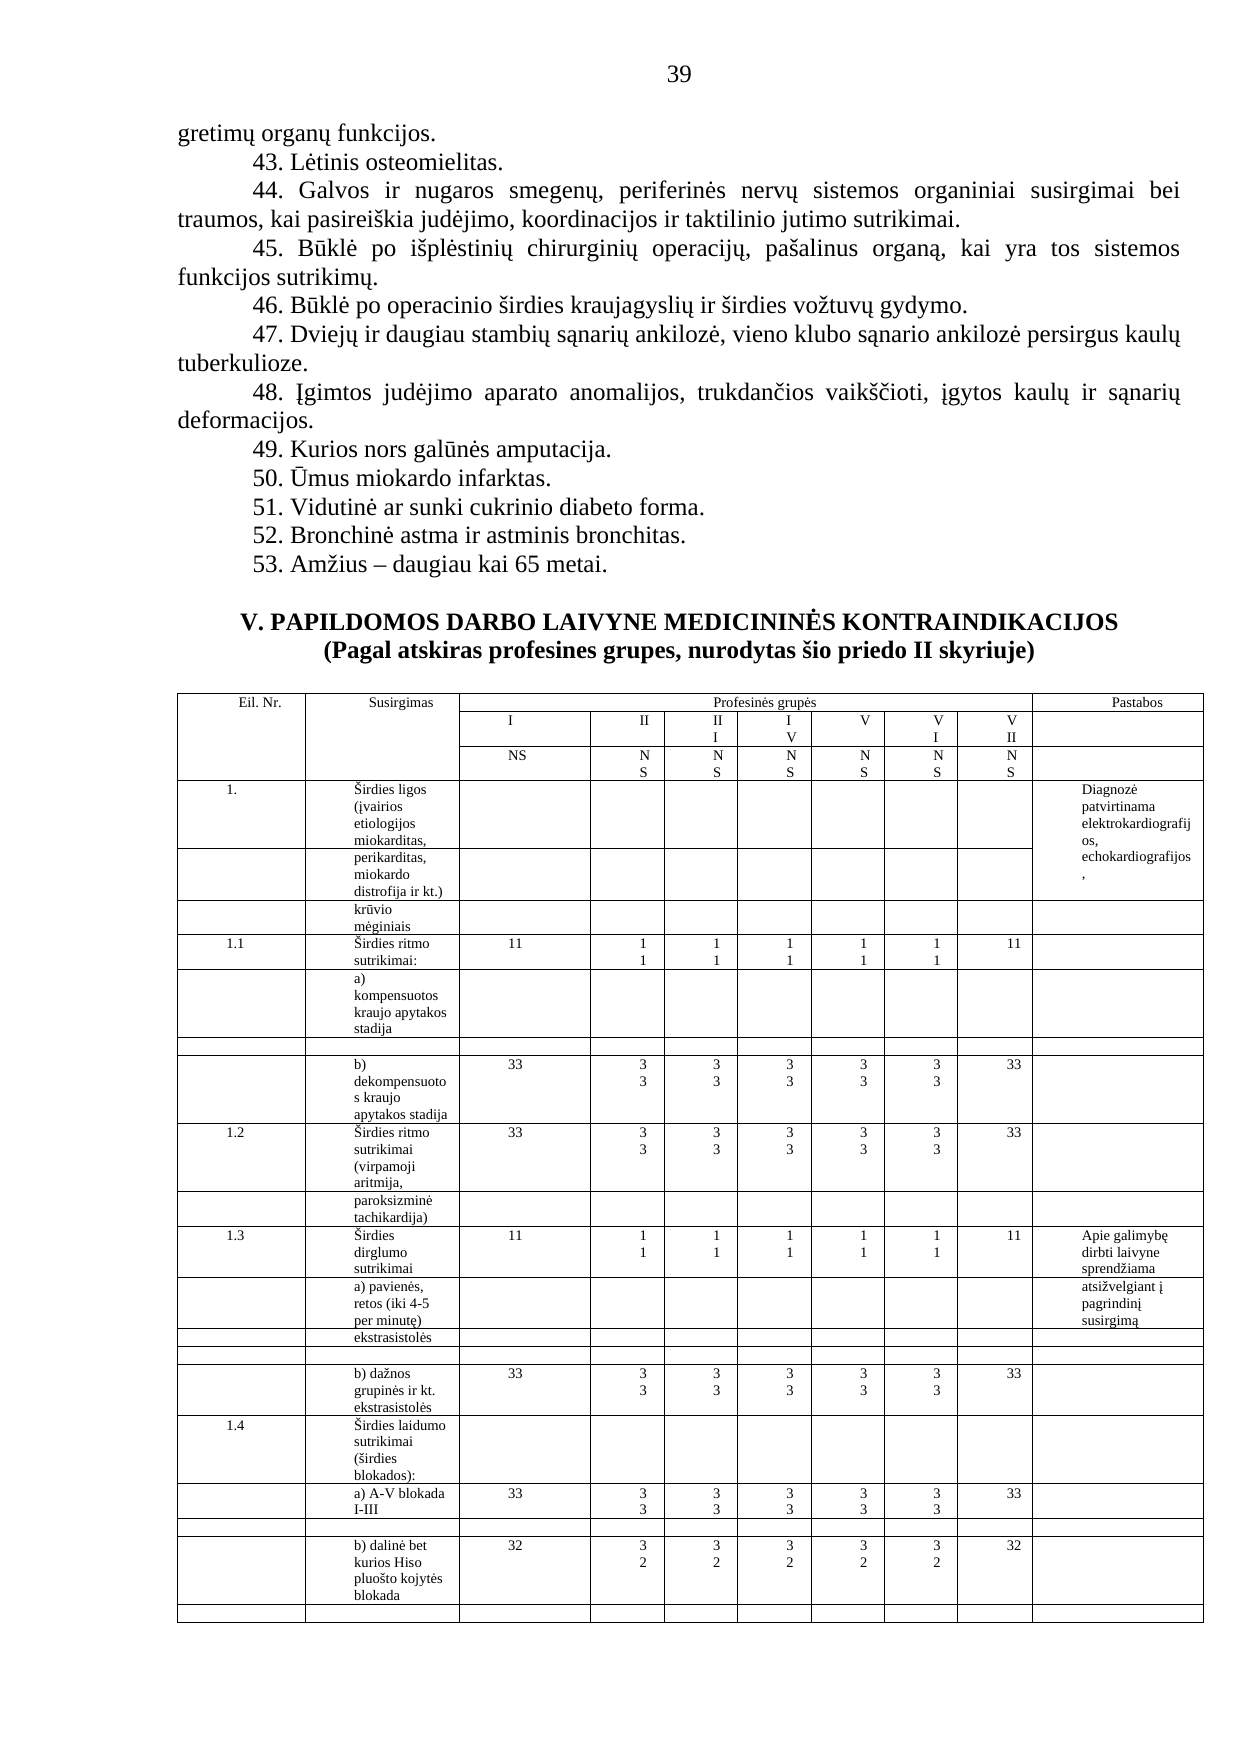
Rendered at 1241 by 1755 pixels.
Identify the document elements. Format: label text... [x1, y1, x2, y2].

table_cell [591, 901, 664, 934]
table_cell [738, 1278, 811, 1328]
table_cell [591, 1038, 664, 1055]
table_cell b) dalinė bet kurios Hiso pluošto kojytės blokada [306, 1537, 459, 1604]
table_header Profesinės grupės [460, 694, 1032, 711]
table_cell [591, 1192, 664, 1226]
table_cell [958, 1038, 1032, 1055]
table_cell [958, 1329, 1032, 1346]
table_cell [958, 970, 1032, 1037]
table_cell 33 [738, 1484, 811, 1518]
table_cell 11 [885, 935, 957, 969]
table_cell 32 [812, 1537, 884, 1604]
table_cell [460, 1416, 590, 1483]
table_cell [812, 970, 884, 1037]
table_cell 32 [665, 1537, 737, 1604]
table_cell Širdies ligos (įvairios etiologijos miokarditas, [306, 781, 459, 848]
table_cell [665, 1605, 737, 1622]
table_cell VII [958, 712, 1032, 746]
table_cell [178, 1365, 305, 1415]
table_cell 33 [738, 1124, 811, 1191]
table_cell [178, 1519, 305, 1536]
table_cell [460, 1278, 590, 1328]
text 53. Amžius – daugiau kai 65 metai. [177, 549, 1181, 578]
table_cell 11 [460, 1227, 590, 1277]
table_cell II [591, 712, 664, 746]
table_header Eil. Nr. [178, 694, 305, 780]
table_cell paroksizminė tachikardija) [306, 1192, 459, 1226]
table_cell [665, 970, 737, 1037]
text 49. Kurios nors galūnės amputacija. [177, 434, 1181, 463]
table_cell [591, 781, 664, 848]
table_cell [885, 901, 957, 934]
table_cell 32 [738, 1537, 811, 1604]
table_cell [591, 1347, 664, 1364]
table_cell [738, 781, 811, 848]
table_cell [812, 1038, 884, 1055]
table_cell [460, 781, 590, 848]
table_cell [1033, 935, 1203, 969]
table_cell [812, 1347, 884, 1364]
table_cell [178, 1329, 305, 1346]
table_cell VI [885, 712, 957, 746]
table_cell 11 [738, 935, 811, 969]
table_cell 33 [812, 1484, 884, 1518]
table_cell 11 [812, 1227, 884, 1277]
table_cell Diagnozė patvirtinama elektrokardiografijos, echokardiografijos, [1033, 781, 1203, 899]
table_cell [665, 1192, 737, 1226]
table_cell [1033, 970, 1203, 1037]
table_cell [885, 1038, 957, 1055]
table_cell IV [738, 712, 811, 746]
table_cell [1033, 1519, 1203, 1536]
table_cell b) dekompensuotos kraujo apytakos stadija [306, 1056, 459, 1123]
table_cell [591, 970, 664, 1037]
table_cell [958, 1347, 1032, 1364]
table_cell krūvio mėginiais [306, 901, 459, 934]
table_cell 32 [460, 1537, 590, 1604]
table_cell 1. [178, 781, 305, 848]
table_cell [306, 1519, 459, 1536]
table_cell [591, 1329, 664, 1346]
table_cell [178, 1056, 305, 1123]
table_cell [958, 901, 1032, 934]
table_cell [1033, 1605, 1203, 1622]
table_cell [1033, 1038, 1203, 1055]
table_cell [178, 1038, 305, 1055]
table_cell NS [958, 747, 1032, 780]
table_cell [738, 849, 811, 899]
table_cell [1033, 747, 1203, 780]
table_cell [812, 849, 884, 899]
table_cell [958, 1192, 1032, 1226]
text 46. Būklė po operacinio širdies kraujagyslių ir širdies vožtuvų gydymo. [177, 291, 1181, 319]
table_cell [1033, 712, 1203, 746]
table_cell a) kompensuotos kraujo apytakos stadija [306, 970, 459, 1037]
table_cell [958, 1519, 1032, 1536]
table_cell [591, 1519, 664, 1536]
table_cell perikarditas, miokardo distrofija ir kt.) [306, 849, 459, 899]
text 47. Dviejų ir daugiau stambių sąnarių ankilozė, vieno klubo sąnario ankilozė persirgus kaulų tuberkulioze. [177, 319, 1181, 377]
table_cell [1033, 1192, 1203, 1226]
table_cell [812, 1519, 884, 1536]
table_cell NS [665, 747, 737, 780]
table_cell 33 [460, 1365, 590, 1415]
table_cell [665, 1347, 737, 1364]
table_cell 11 [885, 1227, 957, 1277]
table_cell [812, 901, 884, 934]
table_cell [958, 1416, 1032, 1483]
table_cell [958, 781, 1032, 848]
text 52. Bronchinė astma ir astminis bronchitas. [177, 521, 1181, 549]
table_cell [738, 1192, 811, 1226]
table_cell [885, 1347, 957, 1364]
table_cell 11 [958, 1227, 1032, 1277]
table_cell [885, 849, 957, 899]
table_cell 33 [812, 1056, 884, 1123]
table_cell 33 [665, 1365, 737, 1415]
table_cell 33 [885, 1056, 957, 1123]
table_cell 33 [460, 1484, 590, 1518]
table_cell 1.4 [178, 1416, 305, 1483]
text 50. Ūmus miokardo infarktas. [177, 463, 1181, 492]
table_cell 33 [460, 1056, 590, 1123]
table_cell [1033, 901, 1203, 934]
table_cell a) A-V blokada I-III [306, 1484, 459, 1518]
text 43. Lėtinis osteomielitas. [177, 147, 1181, 176]
table_cell 33 [885, 1124, 957, 1191]
table_cell 11 [958, 935, 1032, 969]
table_cell 33 [885, 1484, 957, 1518]
table_cell [665, 901, 737, 934]
table_cell [665, 1278, 737, 1328]
table_cell [738, 1038, 811, 1055]
table_cell 33 [665, 1056, 737, 1123]
table_cell [812, 1329, 884, 1346]
table_cell [178, 1192, 305, 1226]
table_cell [1033, 1056, 1203, 1123]
table_cell 11 [665, 1227, 737, 1277]
table_cell 33 [460, 1124, 590, 1191]
table_cell 33 [738, 1365, 811, 1415]
table_cell [885, 1192, 957, 1226]
table_cell [885, 970, 957, 1037]
table_cell Apie galimybę dirbti laivyne sprendžiama [1033, 1227, 1203, 1277]
table_cell 32 [885, 1537, 957, 1604]
table_cell [460, 849, 590, 899]
table_cell [738, 1329, 811, 1346]
table_cell [812, 1278, 884, 1328]
table_cell 33 [958, 1365, 1032, 1415]
table_cell 33 [665, 1124, 737, 1191]
table_cell [738, 1347, 811, 1364]
table_cell 33 [958, 1056, 1032, 1123]
table_cell [178, 1537, 305, 1604]
table_cell a) pavienės, retos (iki 4-5 per minutę) [306, 1278, 459, 1328]
table_cell 33 [591, 1124, 664, 1191]
table_cell [178, 970, 305, 1037]
table_cell [1033, 1365, 1203, 1415]
table_cell Širdies dirglumo sutrikimai [306, 1227, 459, 1277]
table_cell [958, 1278, 1032, 1328]
text 45. Būklė po išplėstinių chirurginių operacijų, pašalinus organą, kai yra tos sistemos funkcijos sutrikimų. [177, 233, 1181, 291]
table_cell [885, 1278, 957, 1328]
table_cell [665, 849, 737, 899]
text (Pagal atskiras profesines grupes, nurodytas šio priedo II skyriuje) [177, 636, 1181, 664]
table_cell [460, 1038, 590, 1055]
table_cell 33 [958, 1484, 1032, 1518]
table_cell NS [885, 747, 957, 780]
table_cell 32 [958, 1537, 1032, 1604]
table_cell [1033, 1124, 1203, 1191]
table_cell [885, 1416, 957, 1483]
table_cell b) dažnos grupinės ir kt. ekstrasistolės [306, 1365, 459, 1415]
table_cell [738, 970, 811, 1037]
table_cell [812, 1605, 884, 1622]
table_cell 11 [665, 935, 737, 969]
table_cell NS [812, 747, 884, 780]
table_cell [178, 1278, 305, 1328]
table_cell [178, 901, 305, 934]
table_cell [178, 1605, 305, 1622]
table_cell [665, 781, 737, 848]
table_cell [1033, 1329, 1203, 1346]
table_cell 1.2 [178, 1124, 305, 1191]
table_cell [1033, 1347, 1203, 1364]
table_cell [812, 1192, 884, 1226]
table_cell [460, 1192, 590, 1226]
table_cell I [460, 712, 590, 746]
text gretimų organų funkcijos. [177, 118, 1181, 147]
table_header Susirgimas [306, 694, 459, 780]
table_cell [1033, 1484, 1203, 1518]
table_cell [178, 1347, 305, 1364]
table_cell 33 [812, 1365, 884, 1415]
table_cell NS [591, 747, 664, 780]
table_cell [885, 1329, 957, 1346]
text 51. Vidutinė ar sunki cukrinio diabeto forma. [177, 492, 1181, 521]
table_cell 33 [591, 1365, 664, 1415]
table_cell [1033, 1537, 1203, 1604]
table_cell III [665, 712, 737, 746]
table_cell [812, 1416, 884, 1483]
table_cell [178, 1484, 305, 1518]
text 44. Galvos ir nugaros smegenų, periferinės nervų sistemos organiniai susirgimai bei traumos, kai pasireiškia judėjimo, koordinacijos ir taktilinio jutimo sutrikimai. [177, 176, 1181, 233]
table_cell [665, 1416, 737, 1483]
table_cell [665, 1038, 737, 1055]
table_cell 33 [665, 1484, 737, 1518]
table_cell Širdies ritmo sutrikimai (virpamoji aritmija, [306, 1124, 459, 1191]
table_cell 33 [591, 1484, 664, 1518]
table_cell [591, 1278, 664, 1328]
table_cell 1.3 [178, 1227, 305, 1277]
table_cell [665, 1519, 737, 1536]
table_cell 33 [812, 1124, 884, 1191]
table_cell [738, 1605, 811, 1622]
table_cell [460, 970, 590, 1037]
table_cell V [812, 712, 884, 746]
table_cell [738, 901, 811, 934]
table_cell 11 [738, 1227, 811, 1277]
table_cell [306, 1605, 459, 1622]
table_cell [460, 1347, 590, 1364]
table_cell [178, 849, 305, 899]
table_cell [738, 1519, 811, 1536]
table_cell [460, 1605, 590, 1622]
table_cell [885, 1605, 957, 1622]
table_cell [460, 1329, 590, 1346]
table_cell [591, 1416, 664, 1483]
table_cell atsižvelgiant į pagrindinį susirgimą [1033, 1278, 1203, 1328]
table_cell 11 [460, 935, 590, 969]
table_cell 11 [591, 1227, 664, 1277]
table_cell [1033, 1416, 1203, 1483]
table_cell [460, 901, 590, 934]
table_cell [665, 1329, 737, 1346]
table_cell [591, 1605, 664, 1622]
table_cell [306, 1038, 459, 1055]
table_cell 33 [738, 1056, 811, 1123]
table_cell [885, 1519, 957, 1536]
table_cell NS [460, 747, 590, 780]
table_cell Širdies laidumo sutrikimai (širdies blokados): [306, 1416, 459, 1483]
table_header Pastabos [1033, 694, 1203, 711]
table_cell 32 [591, 1537, 664, 1604]
table_cell [885, 781, 957, 848]
table_cell [812, 781, 884, 848]
table_cell 1.1 [178, 935, 305, 969]
table_cell 11 [812, 935, 884, 969]
table_cell 33 [958, 1124, 1032, 1191]
table_cell NS [738, 747, 811, 780]
table_cell 11 [591, 935, 664, 969]
text 48. Įgimtos judėjimo aparato anomalijos, trukdančios vaikščioti, įgytos kaulų ir sąnarių deformacijos. [177, 377, 1181, 434]
table_cell 33 [885, 1365, 957, 1415]
table_cell [306, 1347, 459, 1364]
table_cell [958, 849, 1032, 899]
table_cell 33 [591, 1056, 664, 1123]
table_cell [460, 1519, 590, 1536]
table_cell ekstrasistolės [306, 1329, 459, 1346]
table_cell [591, 849, 664, 899]
table_cell Širdies ritmo sutrikimai: [306, 935, 459, 969]
text V. PAPILDOMOS DARBO LAIVYNE MEDICININĖS KONTRAINDIKACIJOS [177, 607, 1181, 636]
table_cell [738, 1416, 811, 1483]
table_cell [958, 1605, 1032, 1622]
